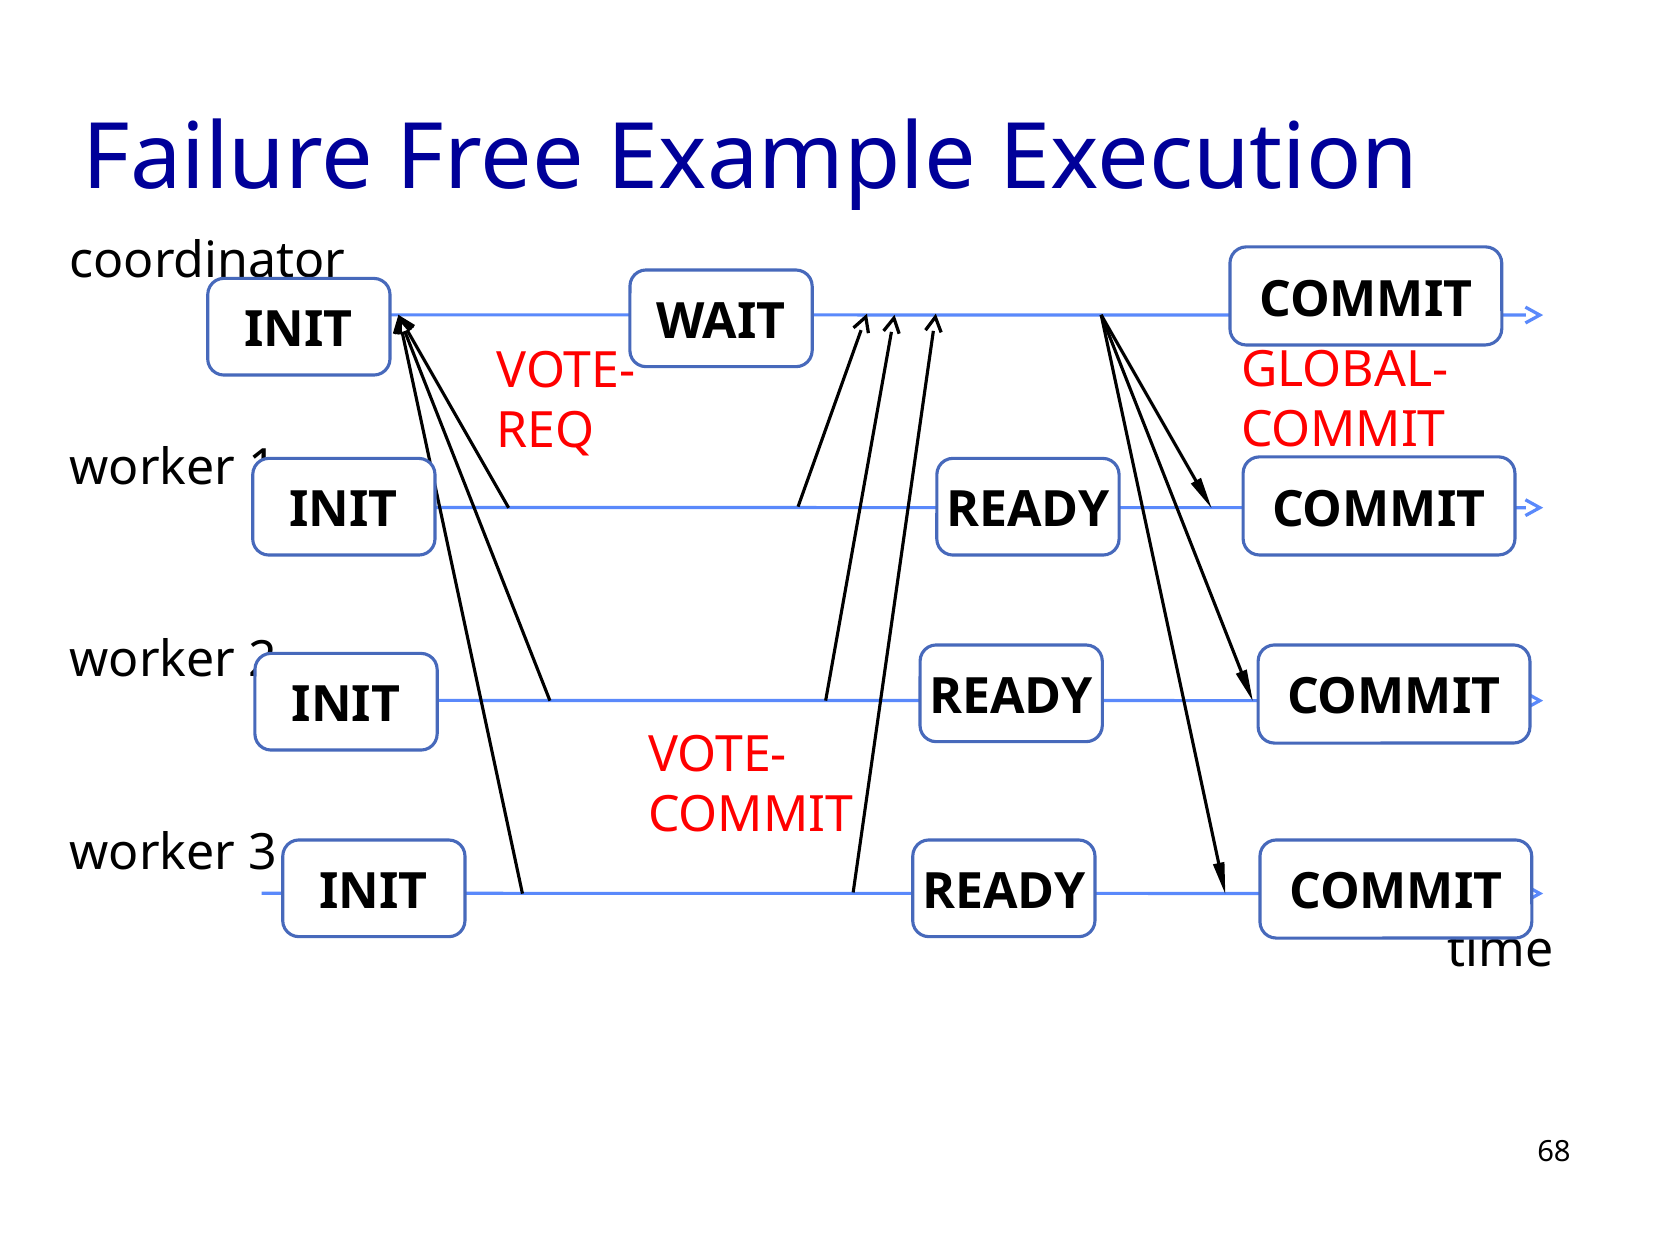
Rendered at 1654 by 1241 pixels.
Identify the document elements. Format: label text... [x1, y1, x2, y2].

text_box WAIT [629, 269, 813, 367]
title Failure Free Example Execution [82, 49, 1571, 257]
text_box READY [920, 644, 1103, 742]
text_box worker 1 [55, 427, 345, 502]
text_box INIT [252, 458, 436, 556]
text_box worker 2 [55, 619, 360, 694]
text_box COMMIT [1243, 456, 1516, 556]
text_box time [1432, 909, 1585, 985]
text_box COMMIT [1229, 246, 1502, 346]
text_box COMMIT [1259, 839, 1532, 939]
text_box INIT [282, 839, 466, 937]
text_box worker 3 [55, 812, 345, 887]
text_box coordinator [55, 220, 450, 296]
text_box INIT [207, 278, 391, 376]
text_box INIT [254, 653, 438, 751]
text_box COMMIT [1258, 644, 1531, 744]
text_box VOTE-COMMIT [633, 714, 896, 850]
text_box coordinator [301, 253, 317, 274]
text_box READY [936, 458, 1120, 556]
text_box GLOBAL-COMMIT [1226, 328, 1502, 464]
text_box VOTE-REQ [482, 330, 703, 466]
text_box READY [912, 839, 1096, 937]
